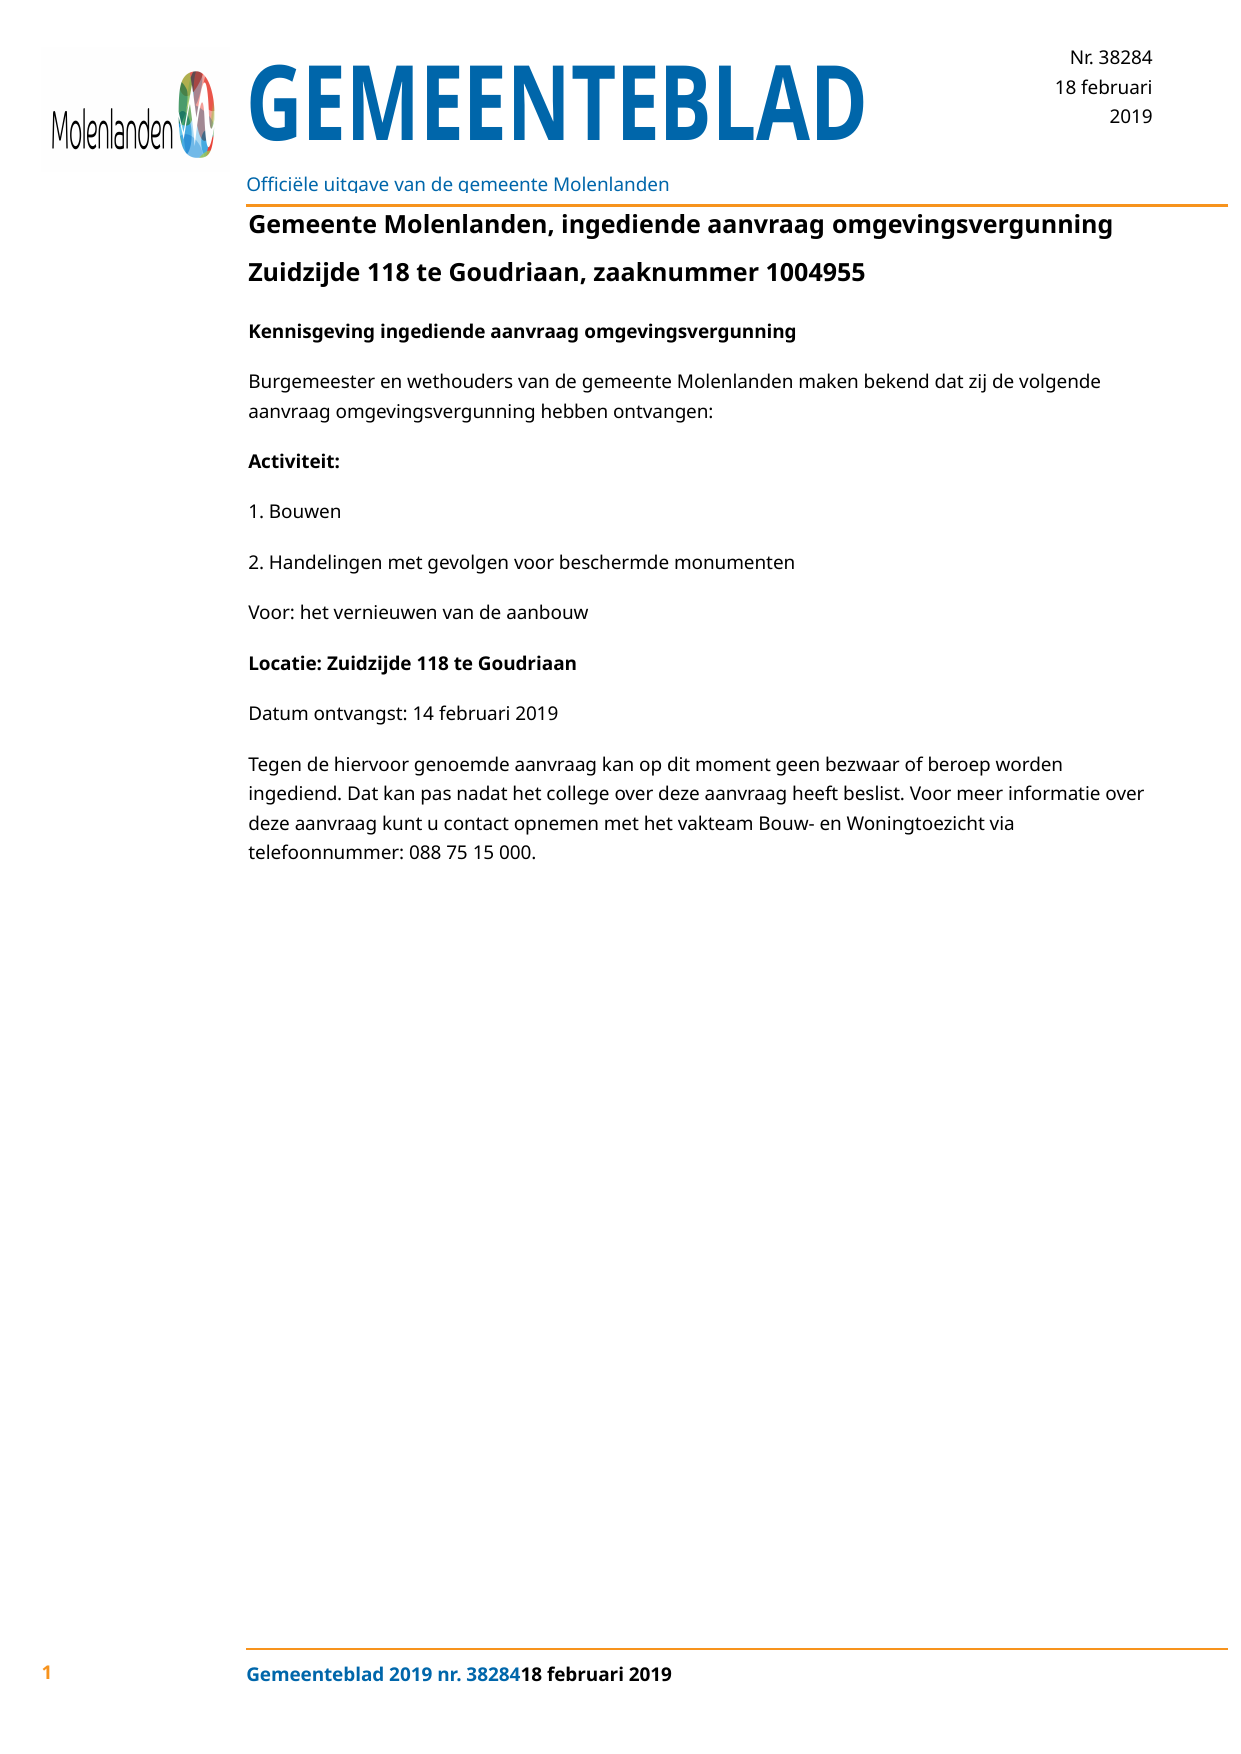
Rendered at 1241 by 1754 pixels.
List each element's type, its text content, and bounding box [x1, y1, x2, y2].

text Kennisgeving ingediende aanvraag omgevingsvergunning [248, 318, 1152, 344]
text 1. Bouwen [248, 499, 1152, 524]
text Activiteit: [248, 448, 1152, 474]
text Tegen de hiervoor genoemde aanvraag kan op dit moment geen bezwaar of beroep worden ingediend. Dat kan pas nadat het college over deze aanvraag heeft beslist. Voor meer informatie over deze aanvraag kunt u contact opnemen met het vakteam Bouw- en Woningtoezicht via telefoonnummer: 088 75 15 000. [248, 751, 1152, 865]
picture [41, 47, 231, 172]
text Gemeente Molenlanden, ingediende aanvraag omgevingsvergunning Zuidzijde 118 te Goudriaan, zaaknummer 1004955 [248, 207, 1152, 288]
text Burgemeester en wethouders van de gemeente Molenlanden maken bekend dat zij de volgende aanvraag omgevingsvergunning hebben ontvangen: [248, 368, 1152, 424]
text Locatie: Zuidzijde 118 te Goudriaan [248, 650, 1152, 676]
text Datum ontvangst: 14 februari 2019 [248, 700, 1152, 726]
text 2. Handelingen met gevolgen voor beschermde monumenten [248, 549, 1152, 575]
text Voor: het vernieuwen van de aanbouw [248, 599, 1152, 625]
